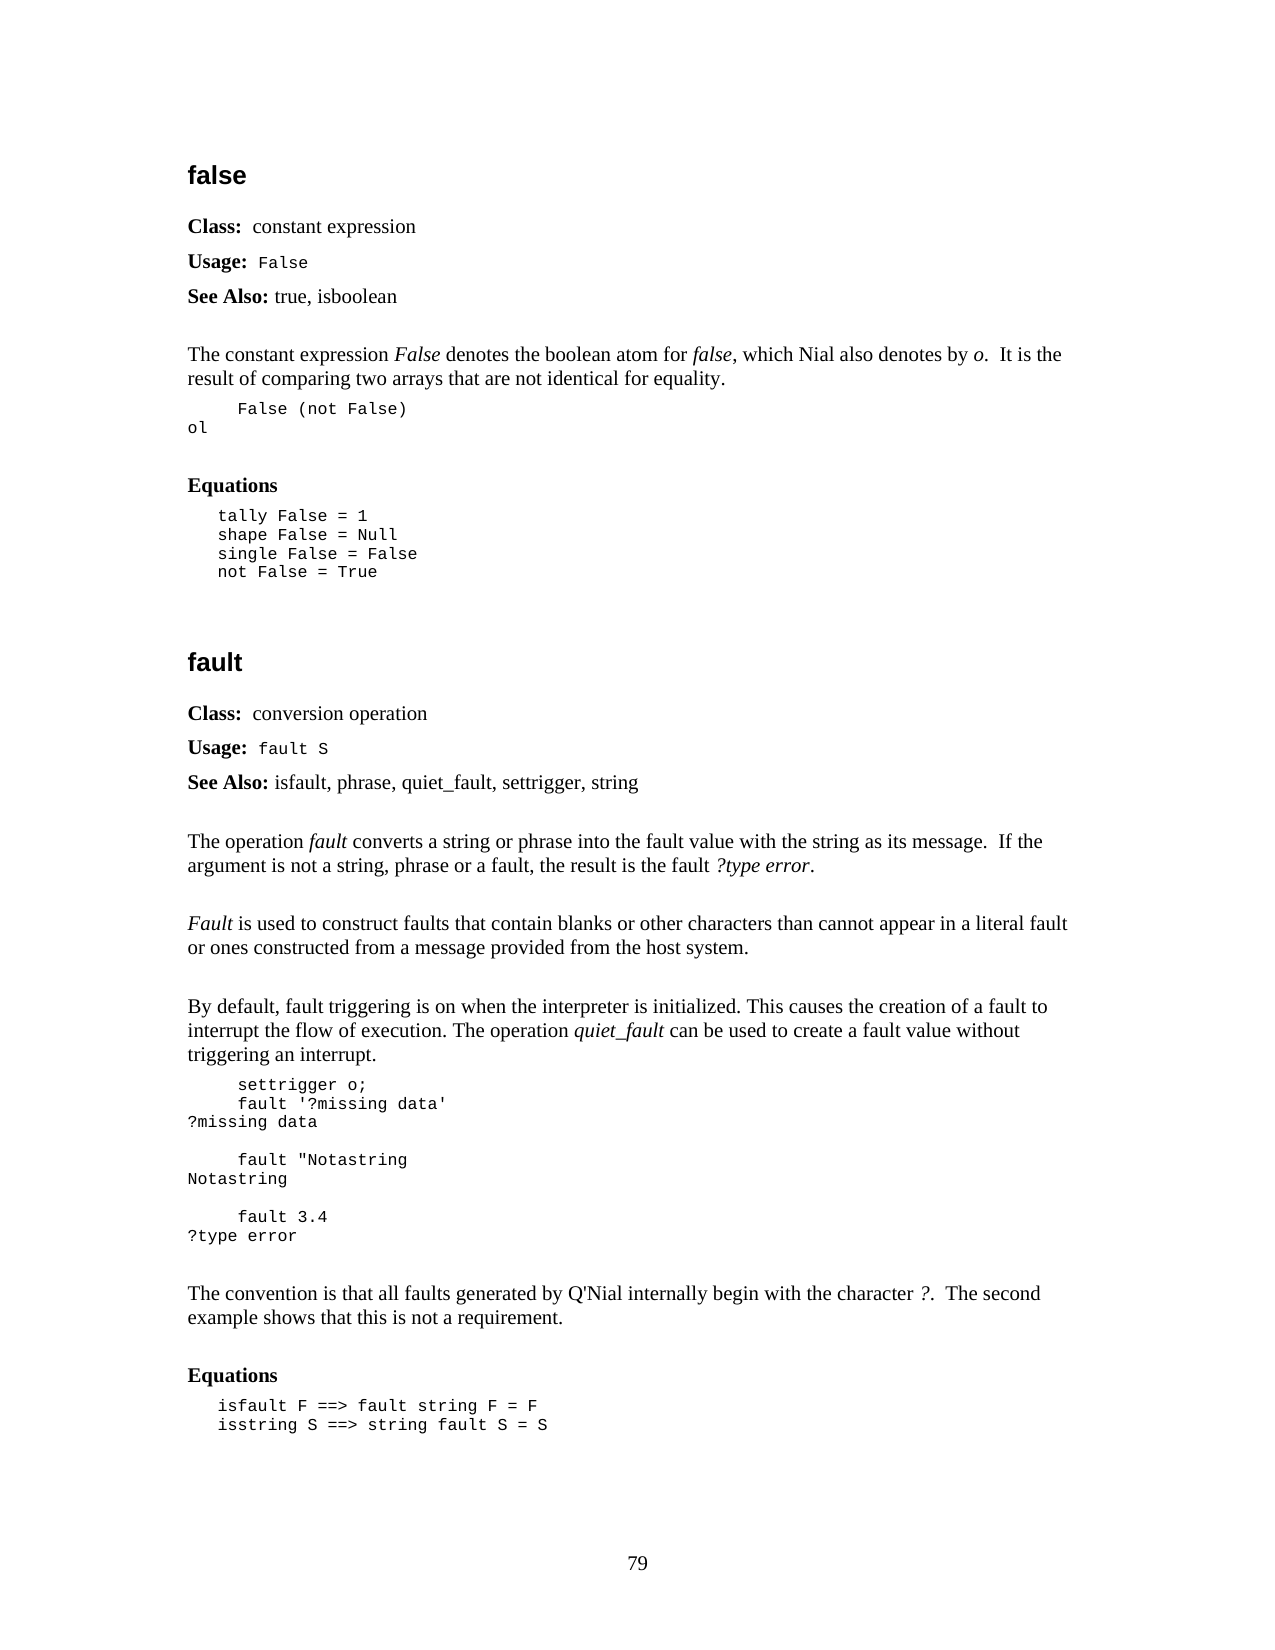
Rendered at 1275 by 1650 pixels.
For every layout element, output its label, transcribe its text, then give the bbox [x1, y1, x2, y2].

text The convention is that all faults generated by Q'Nial internally begin with the character ?. The second example shows that this is not a requirement. [187, 1281, 1087, 1353]
text Equations [187, 1363, 1087, 1387]
text tally False = 1 shape False = Null single False = False not False = True [187, 507, 1087, 602]
text The constant expression False denotes the boolean atom for false, which Nial also denotes by o. It is the result of comparing two arrays that are not identical for equality. [187, 342, 1087, 390]
text Class: constant expression [187, 214, 1087, 238]
text Fault is used to construct faults that contain blanks or other characters than cannot appear in a literal fault or ones constructed from a message provided from the host system. [187, 911, 1087, 983]
text fault [187, 647, 1087, 677]
text The operation fault converts a string or phrase into the fault value with the string as its message. If the argument is not a string, phrase or a fault, the result is the fault ?type error. [187, 828, 1087, 901]
text isfault F ==> fault string F = F isstring S ==> string fault S = S [187, 1398, 1087, 1454]
text False (not False) ol [187, 401, 1087, 463]
text Class: conversion operation [187, 701, 1087, 725]
text settrigger o; fault '?missing data' ?missing data fault "Notastring Notastring fault 3.4 ?type error [187, 1076, 1087, 1270]
text See Also: true, isboolean [187, 284, 1087, 332]
text Equations [187, 473, 1087, 497]
text Usage: fault S [187, 735, 1087, 759]
text Usage: False [187, 249, 1087, 273]
text false [187, 160, 1087, 190]
text By default, fault triggering is on when the interpreter is initialized. This causes the creation of a fault to interrupt the flow of execution. The operation quiet_fault can be used to create a fault value without triggering an interrupt. [187, 994, 1087, 1066]
text See Also: isfault, phrase, quiet_fault, settrigger, string [187, 770, 1087, 818]
